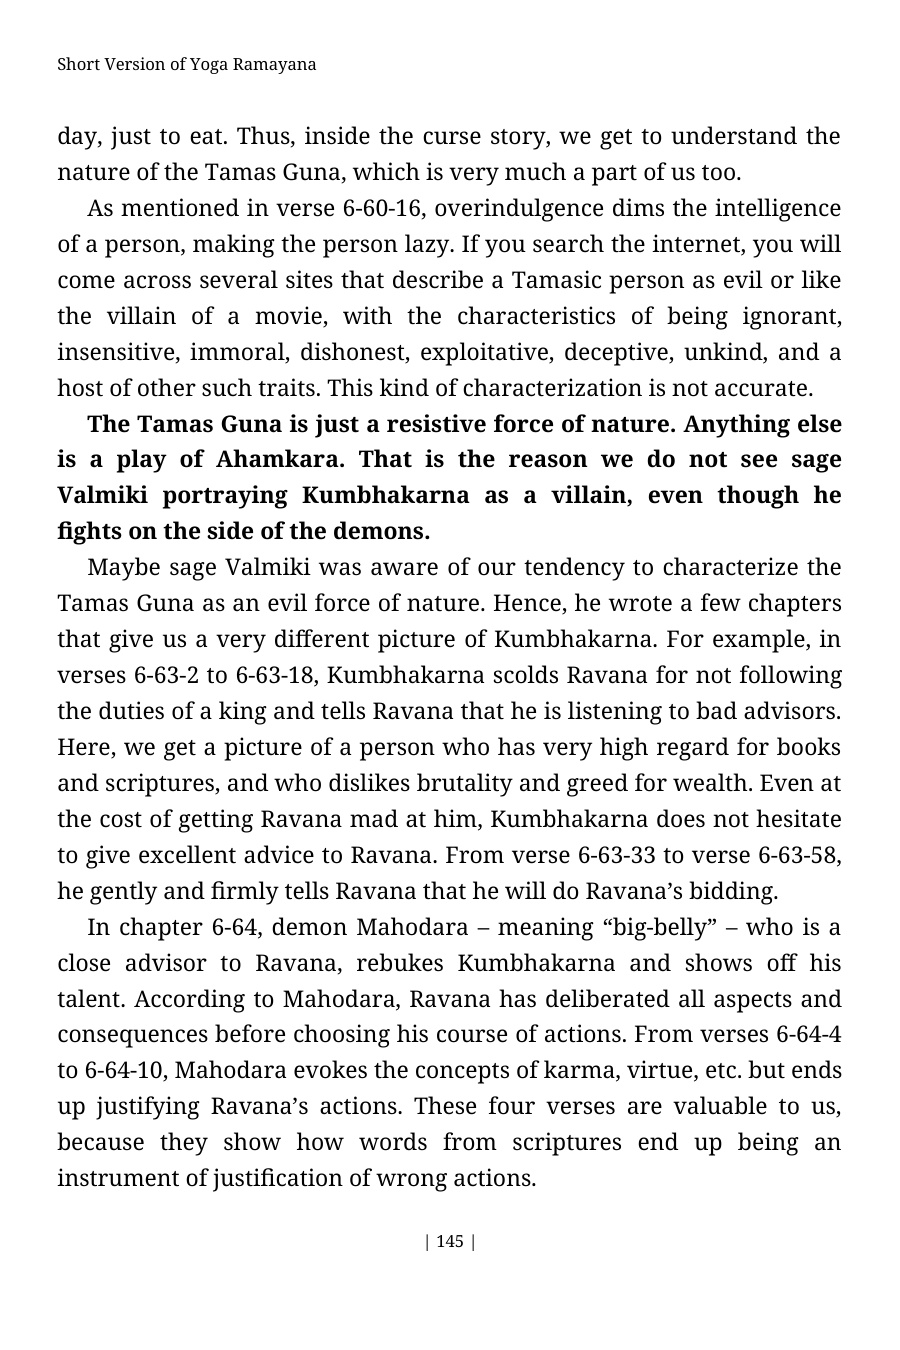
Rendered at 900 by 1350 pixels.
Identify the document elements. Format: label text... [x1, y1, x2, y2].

text Maybe sage Valmiki was aware of our tendency to characterize the Tamas Guna as an evil force of nature. Hence, he wrote a few chapters that give us a very different picture of Kumbhakarna. For example, in verses 6-63-2 to 6-63-18, Kumbhakarna scolds Ravana for not following the duties of a king and tells Ravana that he is listening to bad advisors. Here, we get a picture of a person who has very high regard for books and scriptures, and who dislikes brutality and greed for wealth. Even at the cost of getting Ravana mad at him, Kumbhakarna does not hesitate to give excellent advice to Ravana. From verse 6-63-33 to verse 6-63-58, he gently and firmly tells Ravana that he will do Ravana’s bidding. [57, 551, 843, 906]
text As mentioned in verse 6-60-16, overindulgence dims the intelligence of a person, making the person lazy. If you search the internet, you will come across several sites that describe a Tamasic person as evil or like the villain of a movie, with the characteristics of being ignorant, insensitive, immoral, dishonest, exploitative, deceptive, unkind, and a host of other such traits. This kind of characterization is not accurate. [57, 192, 843, 403]
text The Tamas Guna is just a resistive force of nature. Anything else is a play of Ahamkara. That is the reason we do not see sage Valmiki portraying Kumbhakarna as a villain, even though he fights on the side of the demons. [57, 407, 843, 547]
text In chapter 6-64, demon Mahodara – meaning “big-belly” – who is a close advisor to Ravana, rebukes Kumbhakarna and shows off his talent. According to Mahodara, Ravana has deliberated all aspects and consequences before choosing his course of actions. From verses 6-64-4 to 6-64-10, Mahodara evokes the concepts of karma, virtue, etc. but ends up justifying Ravana’s actions. These four verses are valuable to us, because they show how words from scriptures end up being an instrument of justification of wrong actions. [57, 911, 843, 1193]
text day, just to eat. Thus, inside the curse story, we get to understand the nature of the Tamas Guna, which is very much a part of us too. [57, 120, 843, 187]
